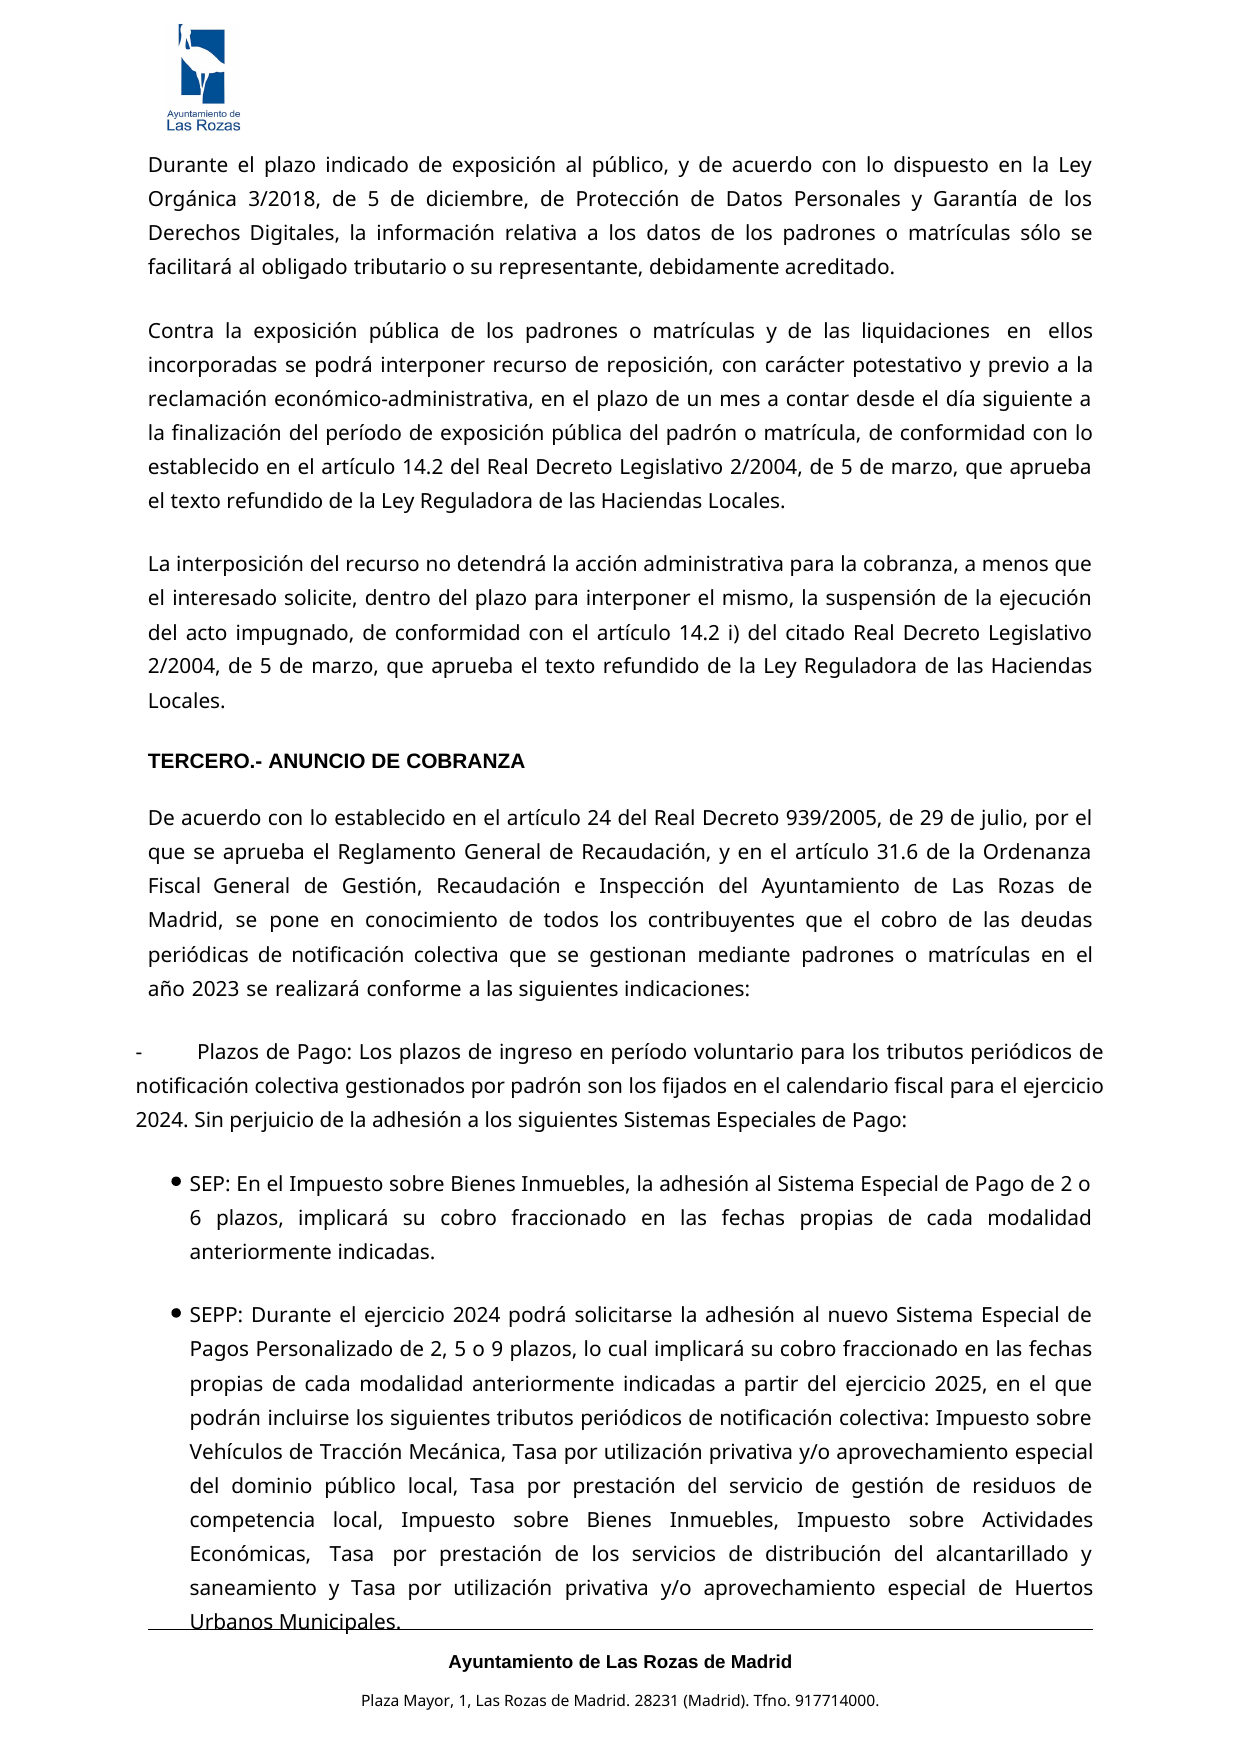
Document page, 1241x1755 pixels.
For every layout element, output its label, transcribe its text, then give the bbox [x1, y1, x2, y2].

text La interposición del recurso no detendrá la acción administrativa para la cobranza, a menos que el interesado solicite, dentro del plazo para interponer el mismo, la suspensión de la ejecución del acto impugnado, de conformidad con el artículo 14.2 i) del citado Real Decreto Legislativo 2/2004, de 5 de marzo, que aprueba el texto refundido de la Ley Reguladora de las Haciendas Locales. [148, 549, 1093, 714]
subtitle TERCERO.- ANUNCIO DE COBRANZA [148, 749, 1105, 773]
text SEP: En el Impuesto sobre Bienes Inmuebles, la adhesión al Sistema Especial de Pago de 2 o 6 plazos, implicará su cobro fraccionado en las fechas propias de cada modalidad anteriormente indicadas. [189, 1169, 1093, 1265]
list Plazos de Pago: Los plazos de ingreso en período voluntario para los tributos periódicos de notificación colectiva gestionados por padrón son los fijados en el calendario fiscal para el ejercicio 2024. Sin perjuicio de la adhesión a los siguientes Sistemas Especiales de Pago: [135, 1037, 1105, 1134]
text Contra la exposición pública de los padrones o matrículas y de las liquidaciones en ellos incorporadas se podrá interponer recurso de reposición, con carácter potestativo y previo a la reclamación económico-administrativa, en el plazo de un mes a contar desde el día siguiente a la finalización del período de exposición pública del padrón o matrícula, de conformidad con lo establecido en el artículo 14.2 del Real Decreto Legislativo 2/2004, de 5 de marzo, que aprueba el texto refundido de la Ley Reguladora de las Haciendas Locales. [148, 316, 1093, 514]
text Durante el plazo indicado de exposición al público, y de acuerdo con lo dispuesto en la Ley Orgánica 3/2018, de 5 de diciembre, de Protección de Datos Personales y Garantía de los Derechos Digitales, la información relativa a los datos de los padrones o matrículas sólo se facilitará al obligado tributario o su representante, debidamente acreditado. [148, 150, 1093, 281]
text SEPP: Durante el ejercicio 2024 podrá solicitarse la adhesión al nuevo Sistema Especial de Pagos Personalizado de 2, 5 o 9 plazos, lo cual implicará su cobro fraccionado en las fechas propias de cada modalidad anteriormente indicadas a partir del ejercicio 2025, en el que podrán incluirse los siguientes tributos periódicos de notificación colectiva: Impuesto sobre Vehículos de Tracción Mecánica, Tasa por utilización privativa y/o aprovechamiento especial del dominio público local, Tasa por prestación del servicio de gestión de residuos de competencia local, Impuesto sobre Bienes Inmuebles, Impuesto sobre Actividades Económicas, Tasa por prestación de los servicios de distribución del alcantarillado y saneamiento y Tasa por utilización privativa y/o aprovechamiento especial de Huertos Urbanos Municipales. [189, 1301, 1093, 1629]
text De acuerdo con lo establecido en el artículo 24 del Real Decreto 939/2005, de 29 de julio, por el que se aprueba el Reglamento General de Recaudación, y en el artículo 31.6 de la Ordenanza Fiscal General de Gestión, Recaudación e Inspección del Ayuntamiento de Las Rozas de Madrid, se pone en conocimiento de todos los contribuyentes que el cobro de las deudas periódicas de notificación colectiva que se gestionan mediante padrones o matrículas en el año 2023 se realizará conforme a las siguientes indicaciones: [148, 803, 1093, 1002]
